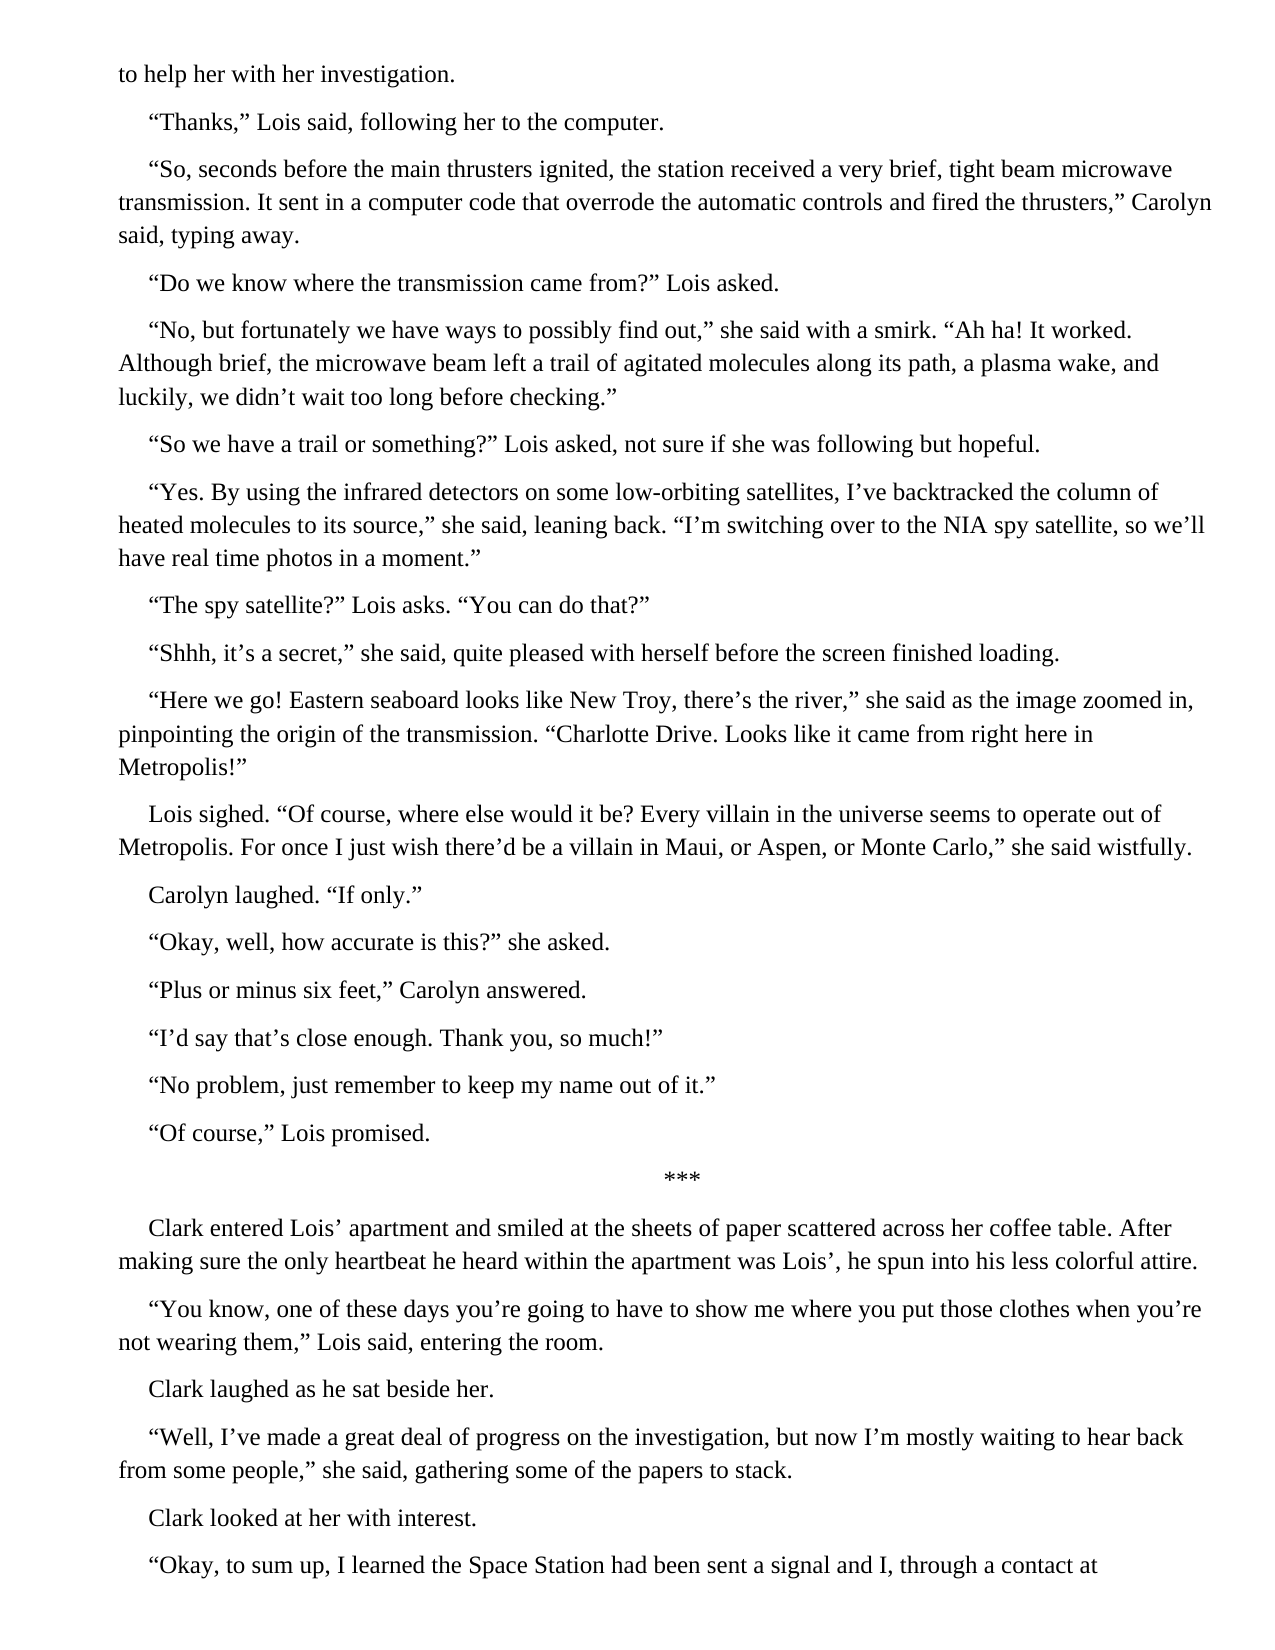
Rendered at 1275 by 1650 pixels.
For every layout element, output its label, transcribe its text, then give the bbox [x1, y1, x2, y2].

text Clark laughed as he sat beside her. [118, 1374, 1216, 1403]
text “The spy satellite?” Lois asks. “You can do that?” [118, 590, 1216, 619]
text “You know, one of these days you’re going to have to show me where you put those clothes when you’re not wearing them,” Lois said, entering the room. [118, 1294, 1216, 1356]
text “Well, I’ve made a great deal of progress on the investigation, but now I’m mostly waiting to hear back from some people,” she said, gathering some of the papers to stack. [118, 1422, 1216, 1484]
text Carolyn laughed. “If only.” [118, 880, 1216, 909]
text “So we have a trail or something?” Lois asked, not sure if she was following but hopeful. [118, 429, 1216, 458]
text “No problem, just remember to keep my name out of it.” [118, 1070, 1216, 1099]
text *** [118, 1166, 1216, 1194]
text “Do we know where the transmission came from?” Lois asked. [118, 268, 1216, 297]
text “Here we go! Eastern seaboard looks like New Troy, there’s the river,” she said as the image zoomed in, pinpointing the origin of the transmission. “Charlotte Drive. Looks like it came from right here in Metropolis!” [118, 686, 1216, 780]
text “Okay, well, how accurate is this?” she asked. [118, 927, 1216, 956]
text “Shhh, it’s a secret,” she said, quite pleased with herself before the screen finished loading. [118, 638, 1216, 667]
text to help her with her investigation. [118, 59, 1216, 88]
text “Plus or minus six feet,” Carolyn answered. [118, 975, 1216, 1004]
text “Thanks,” Lois said, following her to the computer. [118, 107, 1216, 135]
text Clark looked at her with interest. [118, 1503, 1216, 1531]
text Lois sighed. “Of course, where else would it be? Every villain in the universe seems to operate out of Metropolis. For once I just wish there’d be a villain in Maui, or Aspen, or Monte Carlo,” she said wistfully. [118, 799, 1216, 861]
text “Yes. By using the infrared detectors on some low-orbiting satellites, I’ve backtracked the column of heated molecules to its source,” she said, leaning back. “I’m switching over to the NIA spy satellite, so we’ll have real time photos in a moment.” [118, 477, 1216, 572]
text “So, seconds before the main thrusters ignited, the station received a very brief, tight beam microwave transmission. It sent in a computer code that overrode the automatic controls and fired the thrusters,” Carolyn said, typing away. [118, 154, 1216, 249]
text “Of course,” Lois promised. [118, 1118, 1216, 1147]
text Clark entered Lois’ apartment and smiled at the sheets of paper scattered across her coffee table. After making sure the only heartbeat he heard within the apartment was Lois’, he spun into his less colorful attire. [118, 1213, 1216, 1275]
text “I’d say that’s close enough. Thank you, so much!” [118, 1023, 1216, 1051]
text “No, but fortunately we have ways to possibly find out,” she said with a smirk. “Ah ha! It worked. Although brief, the microwave beam left a trail of agitated molecules along its path, a plasma wake, and luckily, we didn’t wait too long before checking.” [118, 316, 1216, 410]
text “Okay, to sum up, I learned the Space Station had been sent a signal and I, through a contact at [118, 1550, 1216, 1579]
